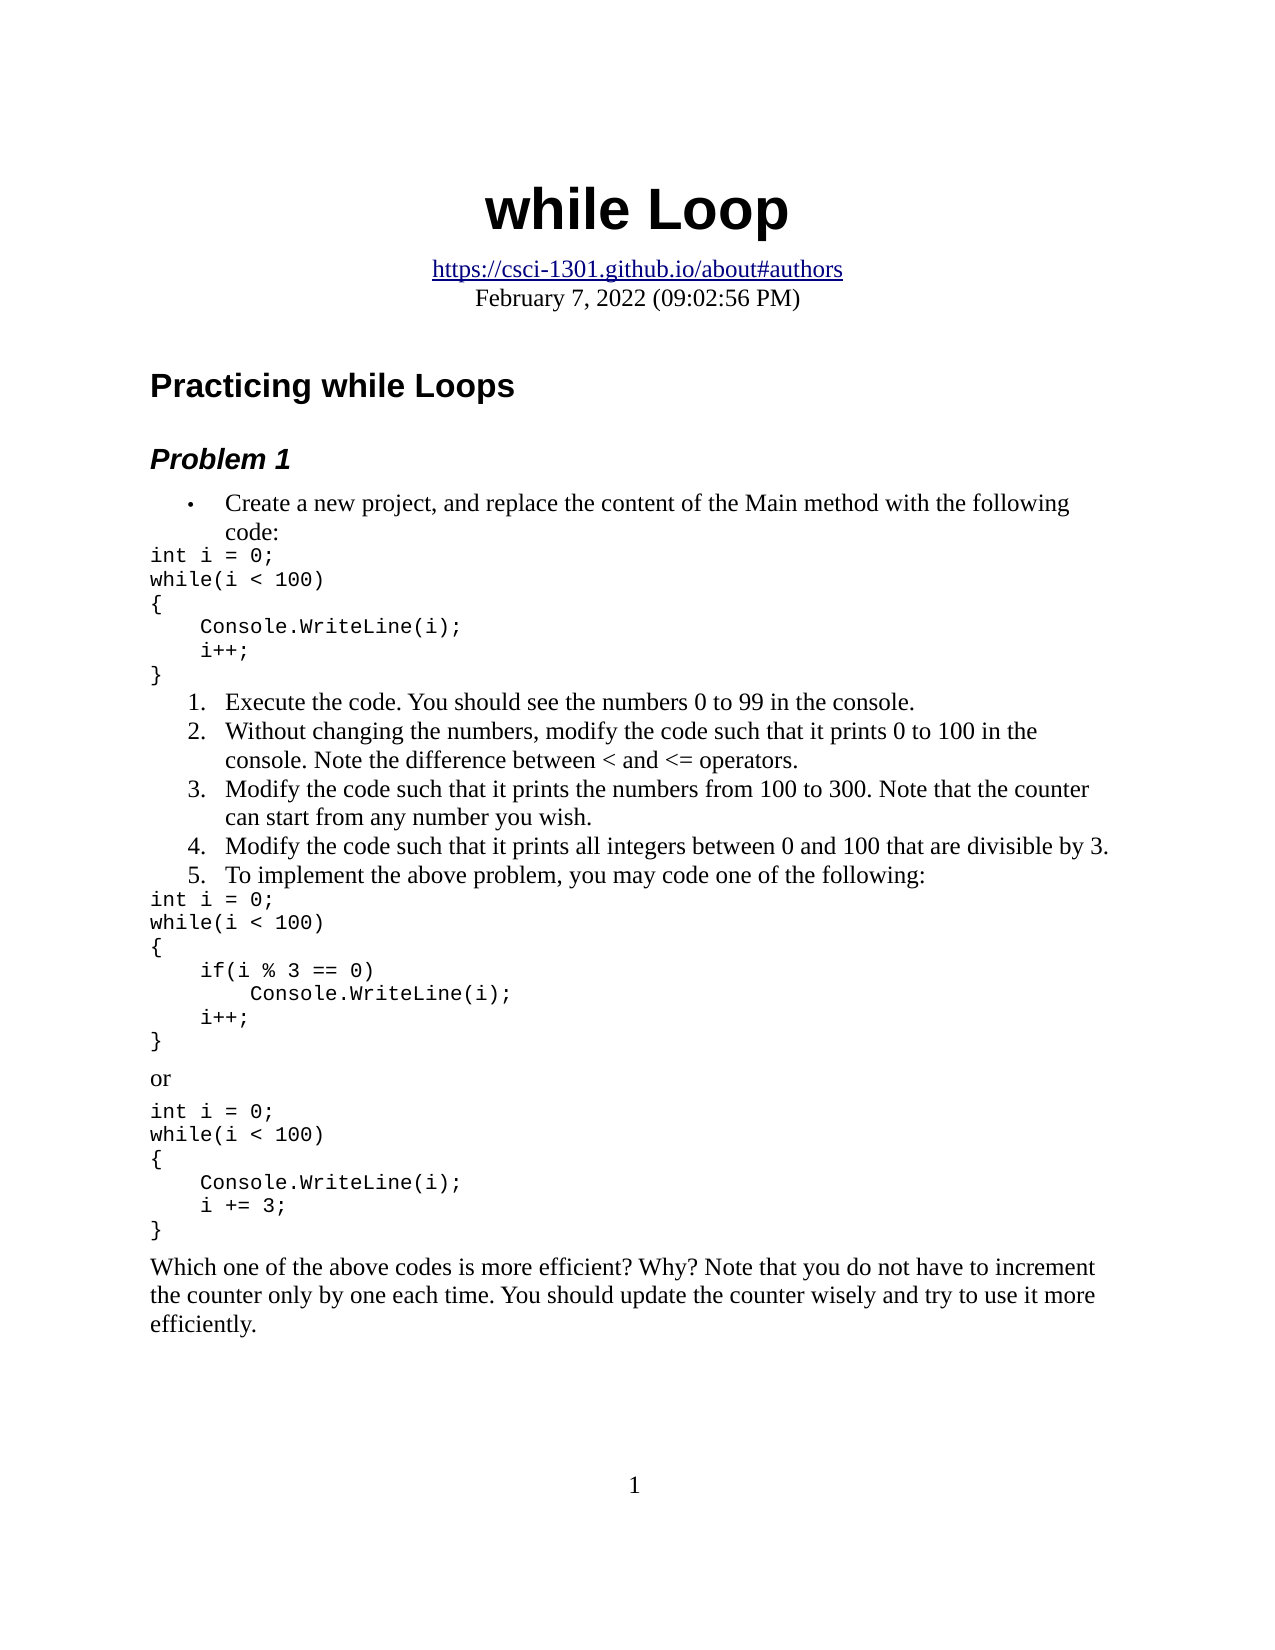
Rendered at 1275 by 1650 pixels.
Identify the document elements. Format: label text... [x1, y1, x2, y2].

text while(i < 100) [150, 912, 1125, 936]
text } [150, 1031, 1125, 1054]
text https://csci-1301.github.io/about#authors [150, 254, 1125, 283]
text while(i < 100) [150, 569, 1125, 593]
list Create a new project, and replace the content of the Main method with the following code: [187, 488, 1125, 546]
text if(i % 3 == 0) [150, 959, 1125, 983]
text Console.WriteLine(i); [150, 983, 1125, 1007]
subtitle Problem 1 [150, 442, 1125, 476]
text } [150, 664, 1125, 687]
list To implement the above problem, you may code one of the following: [187, 860, 1125, 889]
text Console.WriteLine(i); [150, 1172, 1125, 1195]
text February 7, 2022 (09:02:56 PM) [150, 283, 1125, 312]
text { [150, 936, 1125, 959]
text { [150, 593, 1125, 616]
text Which one of the above codes is more efficient? Why? Note that you do not have to increment the counter only by one each time. You should update the counter wisely and try to use it more efficiently. [150, 1252, 1125, 1338]
text while(i < 100) [150, 1124, 1125, 1148]
text int i = 0; [150, 1101, 1125, 1124]
list Modify the code such that it prints the numbers from 100 to 300. Note that the counter can start from any number you wish. [187, 774, 1125, 831]
list Execute the code. You should see the numbers 0 to 99 in the console. [187, 687, 1125, 716]
list Modify the code such that it prints all integers between 0 and 100 that are divisible by 3. [187, 831, 1125, 860]
text i += 3; [150, 1195, 1125, 1219]
text int i = 0; [150, 546, 1125, 569]
text Console.WriteLine(i); [150, 616, 1125, 640]
text { [150, 1148, 1125, 1172]
text int i = 0; [150, 889, 1125, 912]
list Without changing the numbers, modify the code such that it prints 0 to 100 in the console. Note the difference between < and <= operators. [187, 716, 1125, 774]
text i++; [150, 640, 1125, 664]
text or [150, 1063, 1125, 1092]
text i++; [150, 1007, 1125, 1031]
subtitle Practicing while Loops [150, 366, 1125, 404]
title while Loop [150, 175, 1125, 242]
text } [150, 1219, 1125, 1243]
